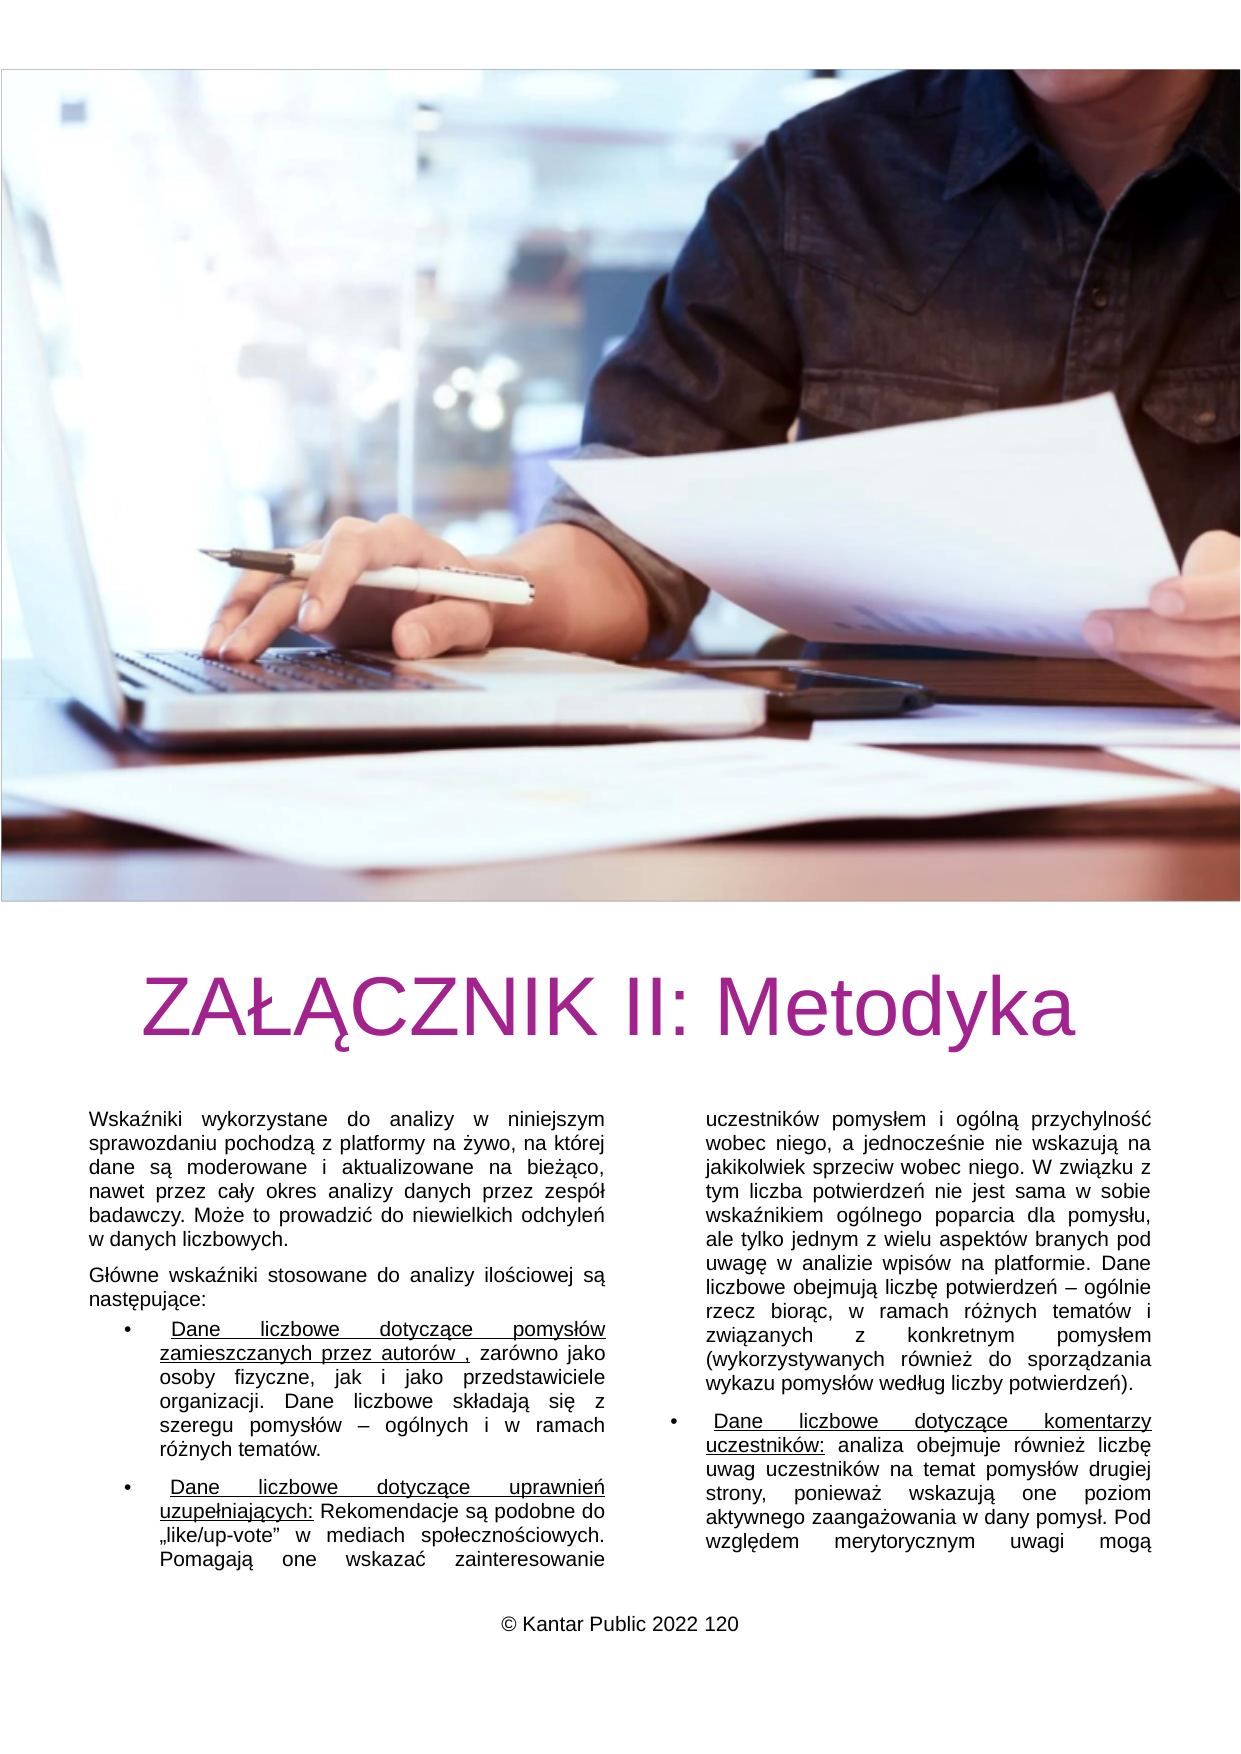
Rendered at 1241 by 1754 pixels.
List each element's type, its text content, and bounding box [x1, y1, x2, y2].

text Wskaźniki wykorzystane do analizy w niniejszym sprawozdaniu pochodzą z platformy na żywo, na której dane są moderowane i aktualizowane na bieżąco, nawet przez cały okres analizy danych przez zespół badawczy. Może to prowadzić do niewielkich odchyleń w danych liczbowych. [88, 1107, 605, 1251]
text • Dane liczbowe dotyczące komentarzy uczestników: analiza obejmuje również liczbę uwag uczestników na temat pomysłów drugiej strony, ponieważ wskazują one poziom aktywnego zaangażowania w dany pomysł. Pod względem merytorycznym uwagi mogą [670, 1409, 1152, 1553]
subtitle ZAŁĄCZNIK II: Metodyka [88, 957, 1152, 1053]
text Główne wskaźniki stosowane do analizy ilościowej są następujące: [88, 1263, 605, 1311]
text • Dane liczbowe dotyczące uprawnień uzupełniających: Rekomendacje są podobne do „like/up-vote” w mediach społecznościowych. Pomagają one wskazać zainteresowanie [124, 1475, 605, 1571]
picture [0, 68, 1241, 903]
text uczestników pomysłem i ogólną przychylność wobec niego, a jednocześnie nie wskazują na jakikolwiek sprzeciw wobec niego. W związku z tym liczba potwierdzeń nie jest sama w sobie wskaźnikiem ogólnego poparcia dla pomysłu, ale tylko jednym z wielu aspektów branych pod uwagę w analizie wpisów na platformie. Dane liczbowe obejmują liczbę potwierdzeń – ogólnie rzecz biorąc, w ramach różnych tematów i związanych z konkretnym pomysłem (wykorzystywanych również do sporządzania wykazu pomysłów według liczby potwierdzeń). [670, 1107, 1152, 1395]
text • Dane liczbowe dotyczące pomysłów zamieszczanych przez autorów , zarówno jako osoby fizyczne, jak i jako przedstawiciele organizacji. Dane liczbowe składają się z szeregu pomysłów – ogólnych i w ramach różnych tematów. [124, 1317, 605, 1460]
